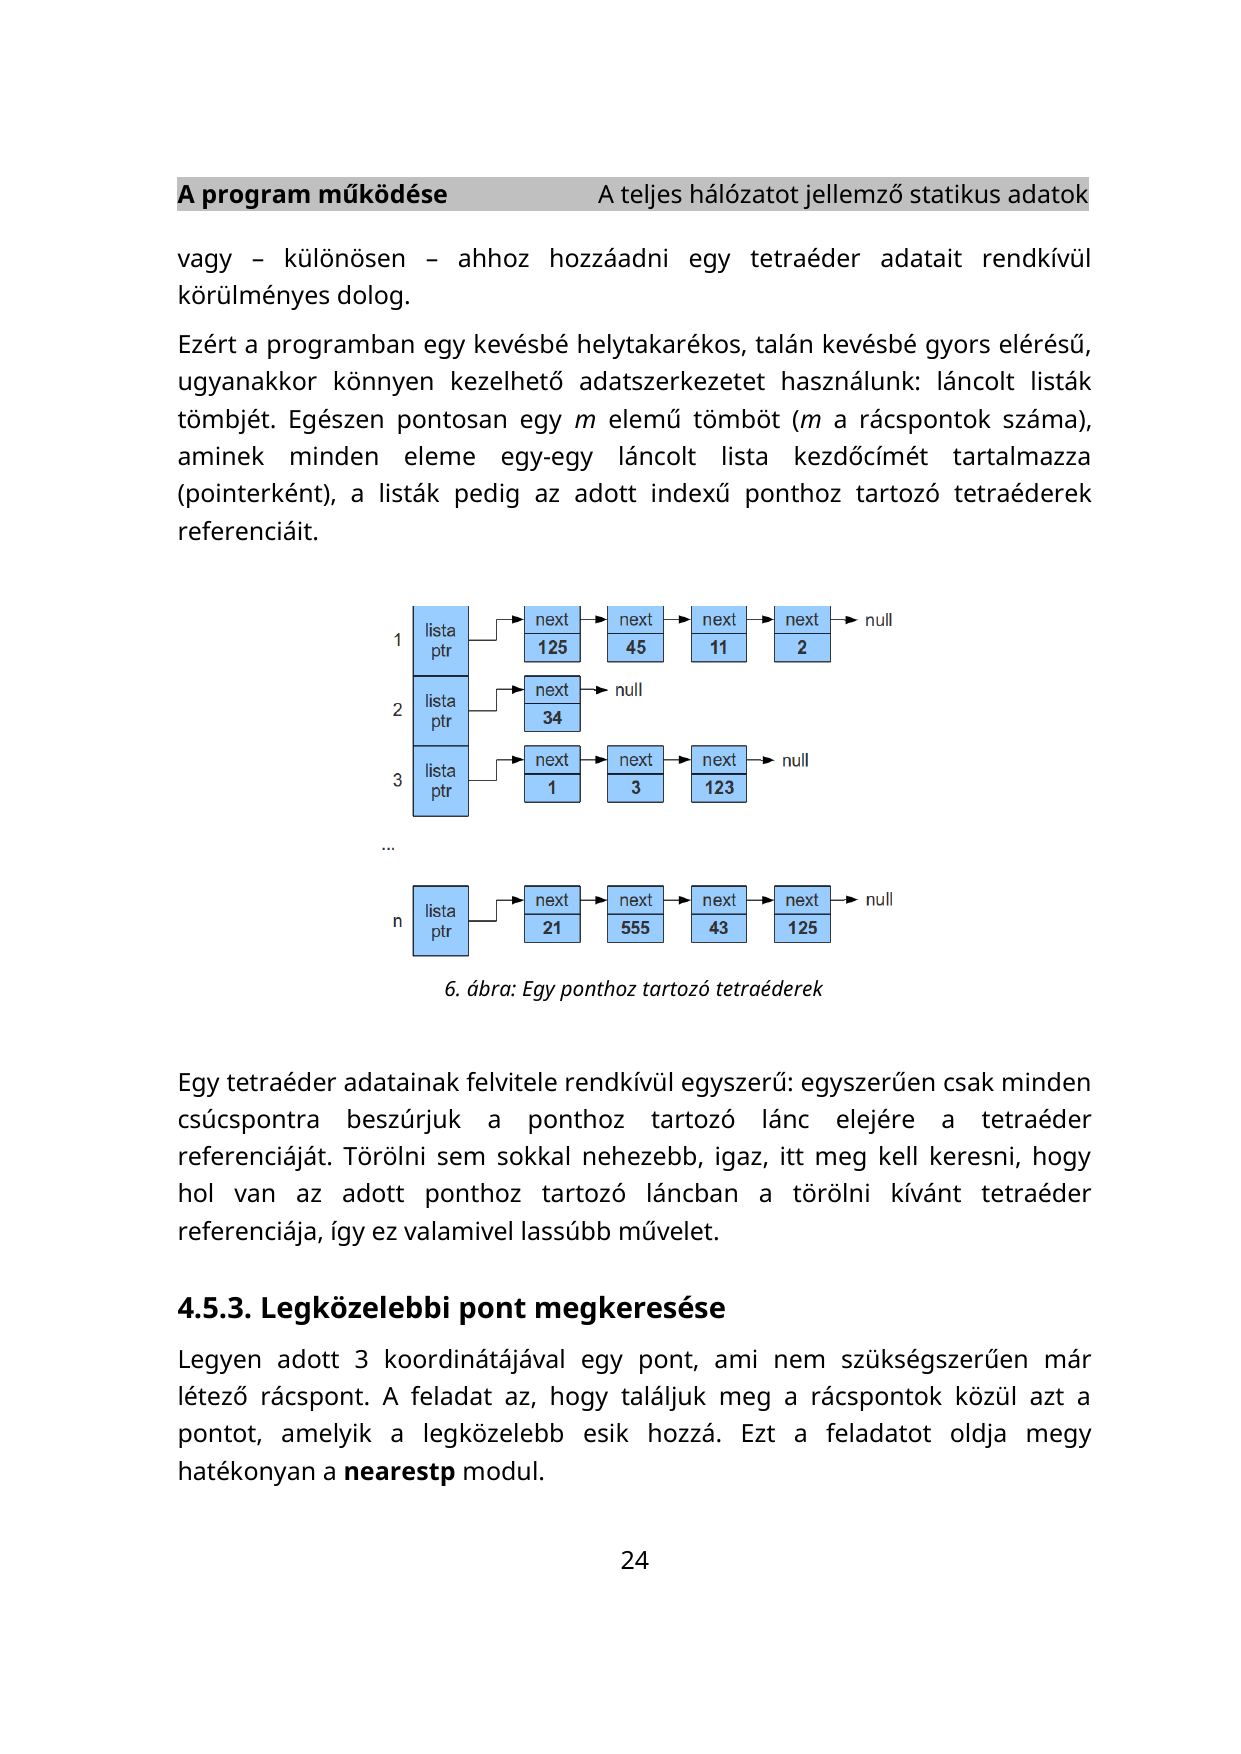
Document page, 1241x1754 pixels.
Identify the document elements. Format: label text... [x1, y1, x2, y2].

text Legyen adott 3 koordinátájával egy pont, ami nem szükségszerűen már létező rácspont. A feladat az, hogy találjuk meg a rácspontok közül azt a pontot, amelyik a legközelebb esik hozzá. Ezt a feladatot oldja megy hatékonyan a nearestp modul. [177, 1342, 1093, 1487]
text Egy tetraéder adatainak felvitele rendkívül egyszerű: egyszerűen csak minden csúcspontra beszúrjuk a ponthoz tartozó lánc elejére a tetraéder referenciáját. Törölni sem sokkal nehezebb, igaz, itt meg kell keresni, hogy hol van az adott ponthoz tartozó láncban a törölni kívánt tetraéder referenciája, így ez valamivel lassúbb művelet. [177, 1064, 1093, 1248]
subtitle Legközelebbi pont megkeresése [177, 1288, 1093, 1327]
text Ezért a programban egy kevésbé helytakarékos, talán kevésbé gyors elérésű, ugyanakkor könnyen kezelhető adatszerkezetet használunk: láncolt listák tömbjét. Egészen pontosan egy m elemű tömböt (m a rácspontok száma), aminek minden eleme egy-egy láncolt lista kezdőcímét tartalmazza (pointerként), a listák pedig az adott indexű ponthoz tartozó tetraéderek referenciáit. [177, 327, 1093, 547]
text 6. ábra: Egy ponthoz tartozó tetraéderek [358, 966, 912, 1002]
text vagy – különösen – ahhoz hozzáadni egy tetraéder adatait rendkívül körülményes dolog. [177, 241, 1093, 312]
picture [374, 606, 900, 957]
